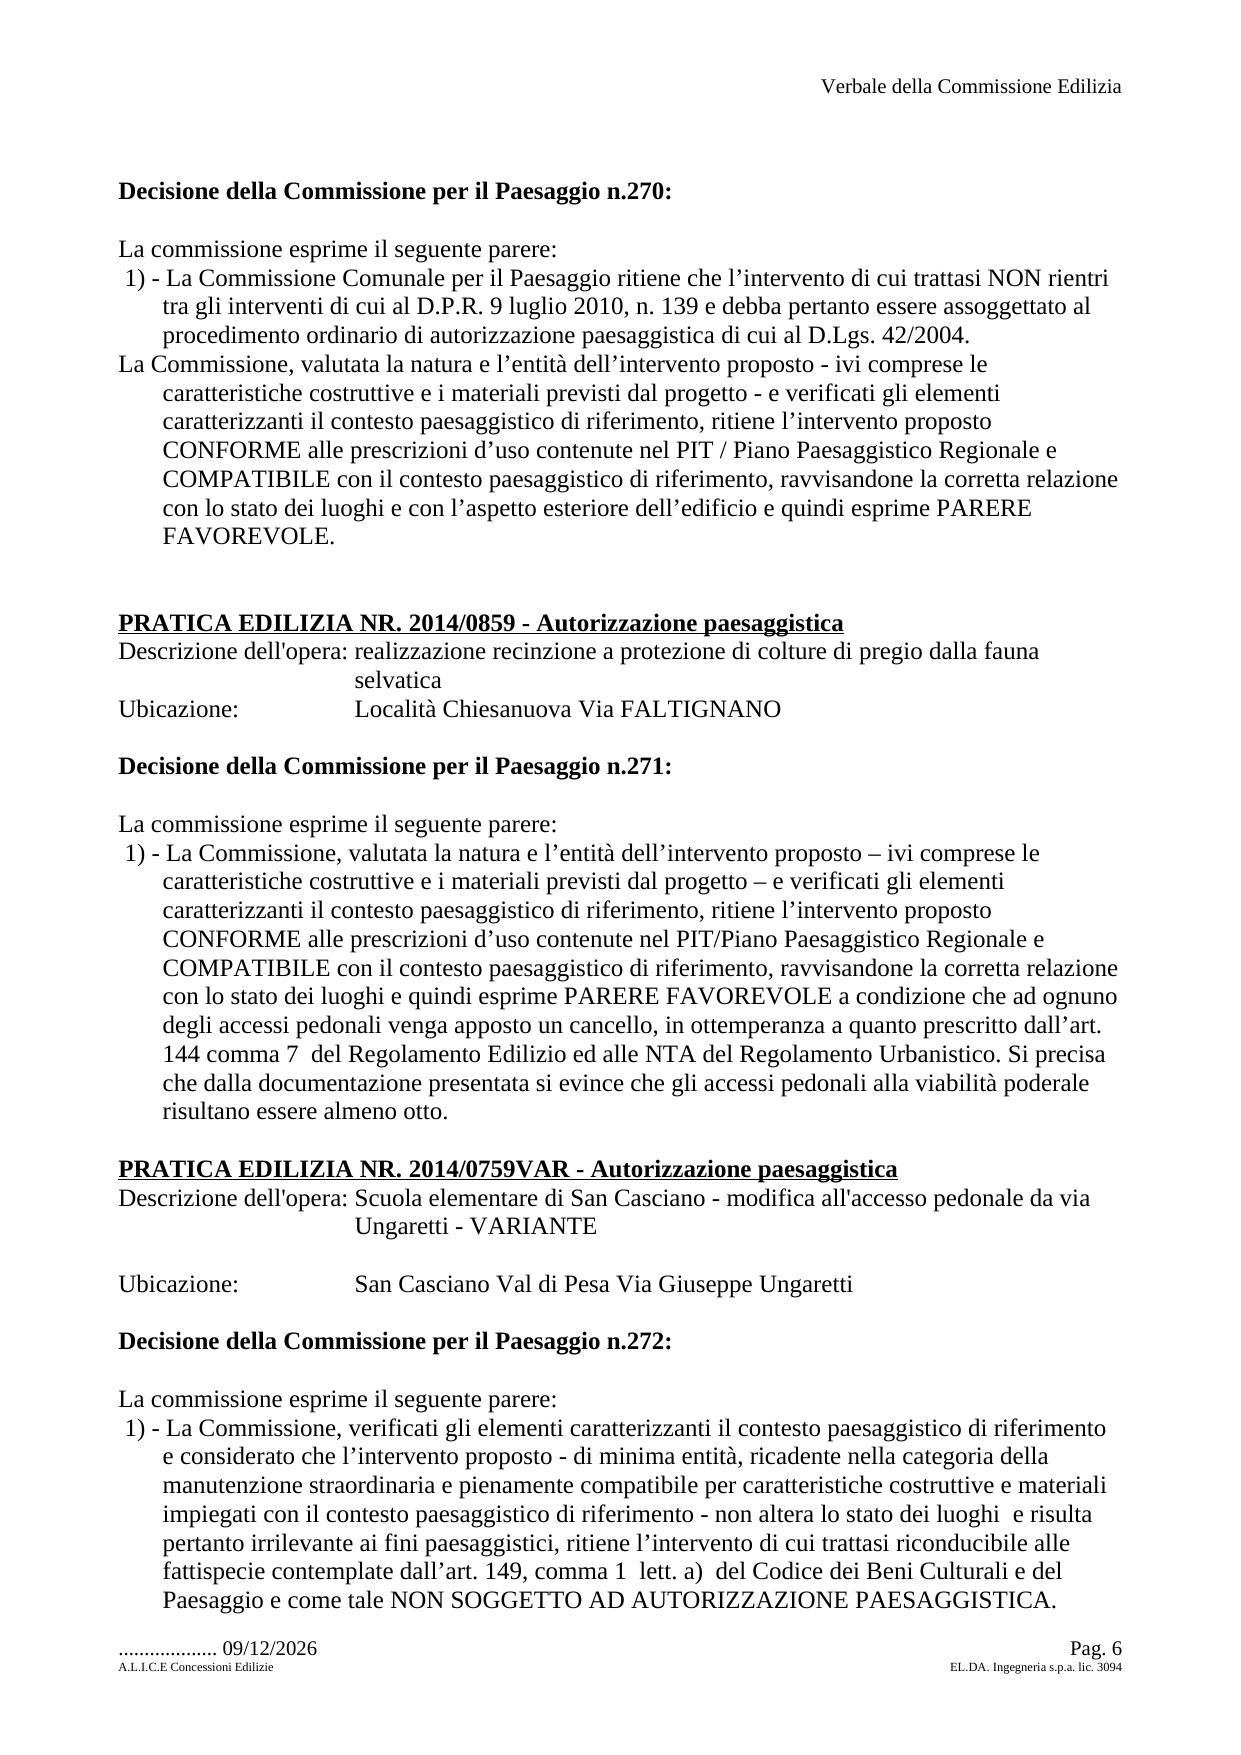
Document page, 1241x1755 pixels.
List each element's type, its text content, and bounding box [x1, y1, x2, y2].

text La commissione esprime il seguente parere: [118, 234, 1122, 263]
text 1) - La Commissione Comunale per il Paesaggio ritiene che l’intervento di cui trattasi NON rientri tra gli interventi di cui al D.P.R. 9 luglio 2010, n. 139 e debba pertanto essere assoggettato al procedimento ordinario di autorizzazione paesaggistica di cui al D.Lgs. 42/2004. [118, 263, 1122, 349]
text La Commissione, valutata la natura e l’entità dell’intervento proposto - ivi comprese le caratteristiche costruttive e i materiali previsti dal progetto - e verificati gli elementi caratterizzanti il contesto paesaggistico di riferimento, ritiene l’intervento proposto CONFORME alle prescrizioni d’uso contenute nel PIT / Piano Paesaggistico Regionale e COMPATIBILE con il contesto paesaggistico di riferimento, ravvisandone la corretta relazione con lo stato dei luoghi e con l’aspetto esteriore dell’edificio e quindi esprime PARERE FAVOREVOLE. [118, 349, 1122, 550]
text 1) - La Commissione, valutata la natura e l’entità dell’intervento proposto – ivi comprese le caratteristiche costruttive e i materiali previsti dal progetto – e verificati gli elementi caratterizzanti il contesto paesaggistico di riferimento, ritiene l’intervento proposto CONFORME alle prescrizioni d’uso contenute nel PIT/Piano Paesaggistico Regionale e COMPATIBILE con il contesto paesaggistico di riferimento, ravvisandone la corretta relazione con lo stato dei luoghi e quindi esprime PARERE FAVOREVOLE a condizione che ad ognuno degli accessi pedonali venga apposto un cancello, in ottemperanza a quanto prescritto dall’art. 144 comma 7 del Regolamento Edilizio ed alle NTA del Regolamento Urbanistico. Si precisa che dalla documentazione presentata si evince che gli accessi pedonali alla viabilità poderale risultano essere almeno otto. [118, 838, 1122, 1125]
text Ubicazione: Località Chiesanuova Via FALTIGNANO [118, 694, 1122, 723]
text La commissione esprime il seguente parere: [118, 809, 1122, 838]
text Decisione della Commissione per il Paesaggio n.270: [118, 176, 1122, 205]
text Descrizione dell'opera: realizzazione recinzione a protezione di colture di pregio dalla fauna selvatica [118, 636, 1122, 694]
text La commissione esprime il seguente parere: [118, 1384, 1122, 1413]
text Decisione della Commissione per il Paesaggio n.272: [118, 1326, 1122, 1355]
text Decisione della Commissione per il Paesaggio n.271: [118, 751, 1122, 780]
text Ubicazione: San Casciano Val di Pesa Via Giuseppe Ungaretti [118, 1269, 1122, 1298]
text PRATICA EDILIZIA NR. 2014/0759VAR - Autorizzazione paesaggistica [118, 1154, 1122, 1183]
text Descrizione dell'opera: Scuola elementare di San Casciano - modifica all'accesso pedonale da via Ungaretti - VARIANTE [118, 1183, 1122, 1240]
text 1) - La Commissione, verificati gli elementi caratterizzanti il contesto paesaggistico di riferimento e considerato che l’intervento proposto - di minima entità, ricadente nella categoria della manutenzione straordinaria e pienamente compatibile per caratteristiche costruttive e materiali impiegati con il contesto paesaggistico di riferimento - non altera lo stato dei luoghi e risulta pertanto irrilevante ai fini paesaggistici, ritiene l’intervento di cui trattasi riconducibile alle fattispecie contemplate dall’art. 149, comma 1 lett. a) del Codice dei Beni Culturali e del Paesaggio e come tale NON SOGGETTO AD AUTORIZZAZIONE PAESAGGISTICA. [118, 1413, 1122, 1614]
text PRATICA EDILIZIA NR. 2014/0859 - Autorizzazione paesaggistica [118, 608, 1122, 636]
